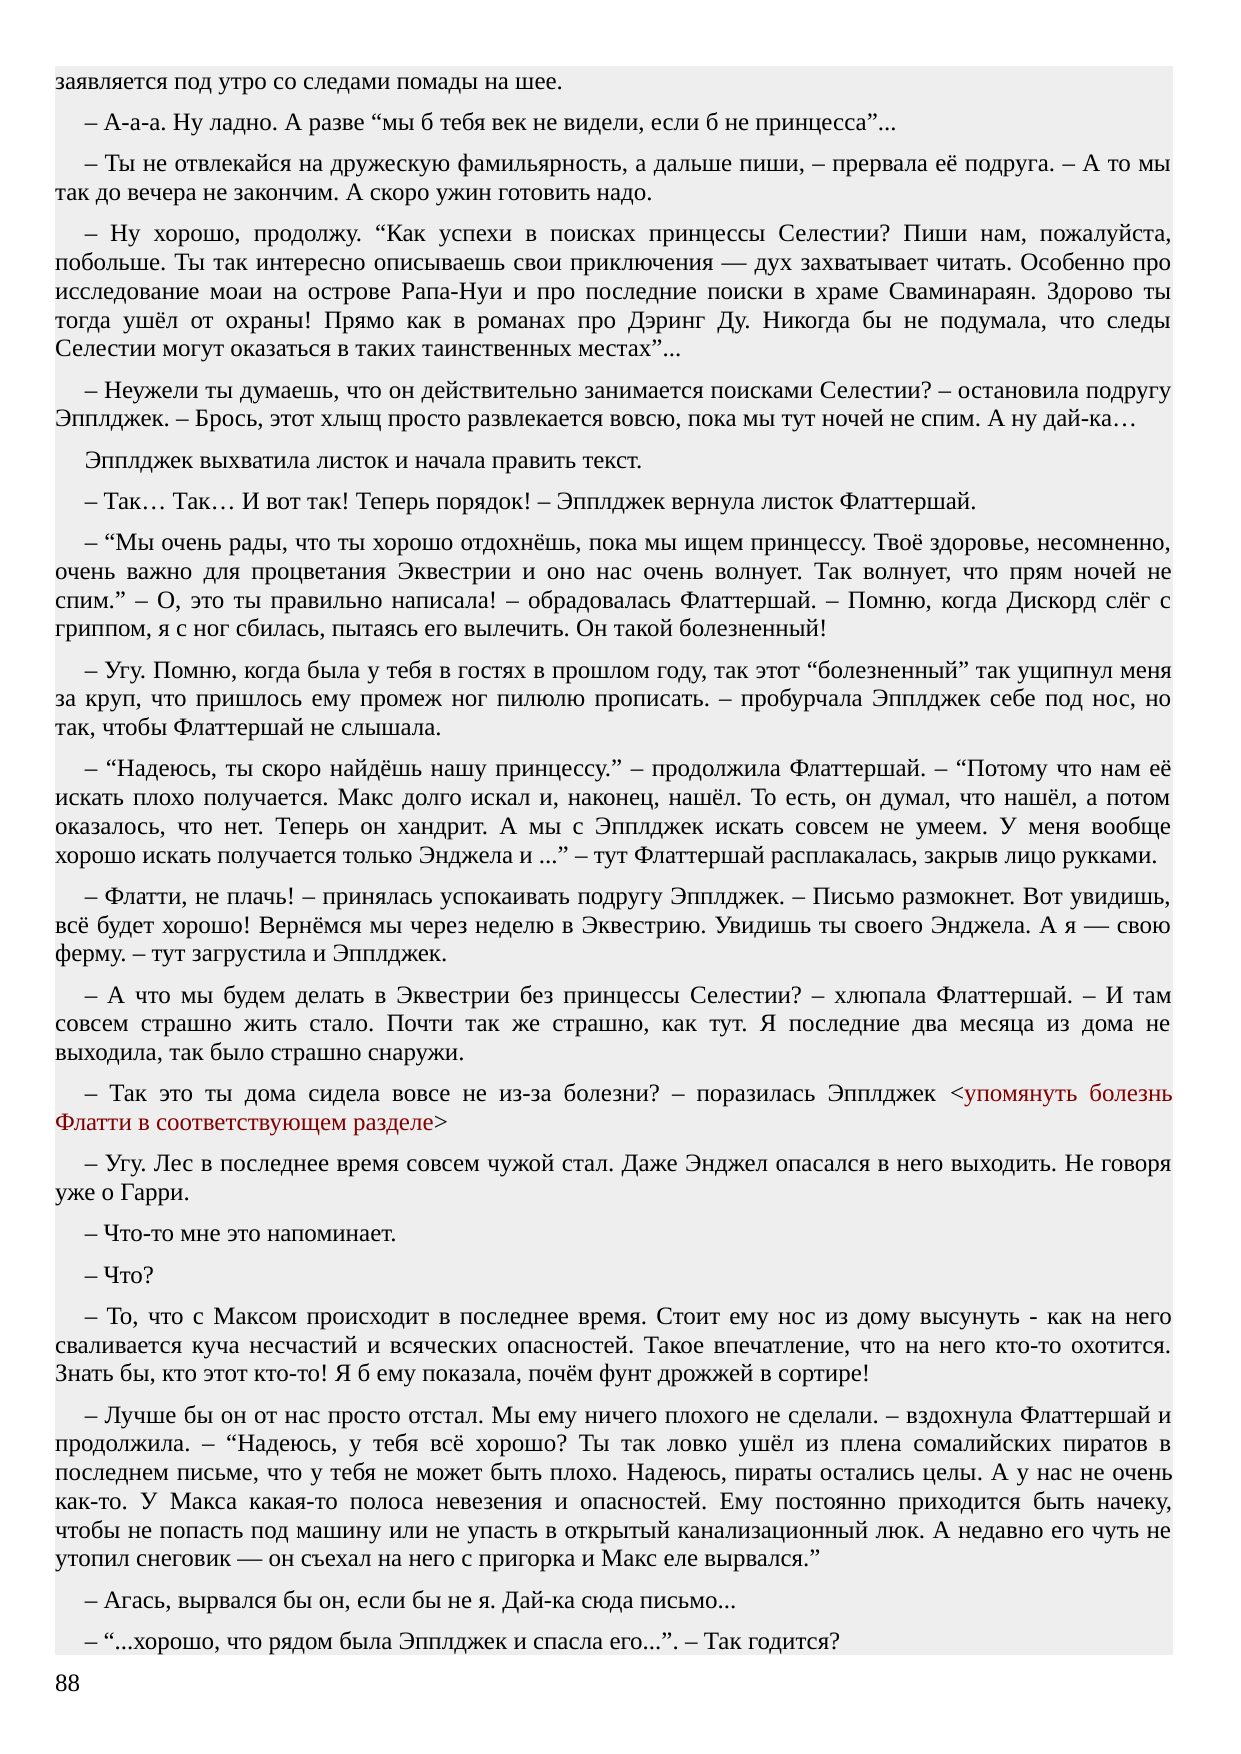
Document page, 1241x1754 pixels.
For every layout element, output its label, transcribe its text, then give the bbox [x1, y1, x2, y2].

text – А что мы будем делать в Эквестрии без принцессы Селестии? – хлюпала Флаттершай. – И там совсем страшно жить стало. Почти так же страшно, как тут. Я последние два месяца из дома не выходила, так было страшно снаружи. [55, 980, 1173, 1066]
text – Агась, вырвался бы он, если бы не я. Дай-ка сюда письмо... [55, 1585, 1173, 1613]
text Эпплджек выхватила листок и начала править текст. [55, 445, 1173, 473]
text – Угу. Помню, когда была у тебя в гостях в прошлом году, так этот “болезненный” так ущипнул меня за круп, что пришлось ему промеж ног пилюлю прописать. – пробурчала Эпплджек себе под нос, но так, чтобы Флаттершай не слышала. [55, 655, 1173, 741]
text – Угу. Лес в последнее время совсем чужой стал. Даже Энджел опасался в него выходить. Не говоря уже о Гарри. [55, 1148, 1173, 1206]
text – Что? [55, 1260, 1173, 1288]
text – Ну хорошо, продолжу. “Как успехи в поисках принцессы Селестии? Пиши нам, пожалуйста, побольше. Ты так интересно описываешь свои приключения — дух захватывает читать. Особенно про исследование моаи на острове Рапа-Нуи и про последние поиски в храме Сваминараян. Здорово ты тогда ушёл от охраны! Прямо как в романах про Дэринг Ду. Никогда бы не подумала, что следы Селестии могут оказаться в таких таинственных местах”... [55, 218, 1173, 362]
text – Что-то мне это напоминает. [55, 1218, 1173, 1247]
text – Ты не отвлекайся на дружескую фамильярность, а дальше пиши, – прервала её подруга. – А то мы так до вечера не закончим. А скоро ужин готовить надо. [55, 148, 1173, 206]
text – “Мы очень рады, что ты хорошо отдохнёшь, пока мы ищем принцессу. Твоё здоровье, несомненно, очень важно для процветания Эквестрии и оно нас очень волнует. Так волнует, что прям ночей не спим.” – О, это ты правильно написала! – обрадовалась Флаттершай. – Помню, когда Дискорд слёг с гриппом, я с ног сбилась, пытаясь его вылечить. Он такой болезненный! [55, 527, 1173, 642]
text – Неужели ты думаешь, что он действительно занимается поисками Селестии? – остановила подругу Эпплджек. – Брось, этот хлыщ просто развлекается вовсю, пока мы тут ночей не спим. А ну дай-ка… [55, 375, 1173, 432]
text – Так… Так… И вот так! Теперь порядок! – Эпплджек вернула листок Флаттершай. [55, 486, 1173, 515]
text заявляется под утро со следами помады на шее. [55, 66, 1173, 95]
text – “Надеюсь, ты скоро найдёшь нашу принцессу.” – продолжила Флаттершай. – “Потому что нам её искать плохо получается. Макс долго искал и, наконец, нашёл. То есть, он думал, что нашёл, а потом оказалось, что нет. Теперь он хандрит. А мы с Эпплджек искать совсем не умеем. У меня вообще хорошо искать получается только Энджела и ...” – тут Флаттершай расплакалась, закрыв лицо рукками. [55, 753, 1173, 868]
text – Так это ты дома сидела вовсе не из-за болезни? – поразилась Эпплджек <упомянуть болезнь Флатти в соответствующем разделе> [55, 1078, 1173, 1136]
text – Лучше бы он от нас просто отстал. Мы ему ничего плохого не сделали. – вздохнула Флаттершай и продолжила. – “Надеюсь, у тебя всё хорошо? Ты так ловко ушёл из плена сомалийских пиратов в последнем письме, что у тебя не может быть плохо. Надеюсь, пираты остались целы. А у нас не очень как-то. У Макса какая-то полоса невезения и опасностей. Ему постоянно приходится быть начеку, чтобы не попасть под машину или не упасть в открытый канализационный люк. А недавно его чуть не утопил снеговик — он съехал на него с пригорка и Макс еле вырвался.” [55, 1400, 1173, 1572]
text – То, что с Максом происходит в последнее время. Стоит ему нос из дому высунуть - как на него сваливается куча несчастий и всяческих опасностей. Такое впечатление, что на него кто-то охотится. Знать бы, кто этот кто-то! Я б ему показала, почём фунт дрожжей в сортире! [55, 1301, 1173, 1387]
text – “...хорошо, что рядом была Эпплджек и спасла его...”. – Так годится? [55, 1626, 1173, 1655]
text – А-а-а. Ну ладно. А разве “мы б тебя век не видели, если б не принцесса”... [55, 107, 1173, 136]
text – Флатти, не плачь! – принялась успокаивать подругу Эпплджек. – Письмо размокнет. Вот увидишь, всё будет хорошо! Вернёмся мы через неделю в Эквестрию. Увидишь ты своего Энджела. А я — свою ферму. – тут загрустила и Эпплджек. [55, 881, 1173, 967]
